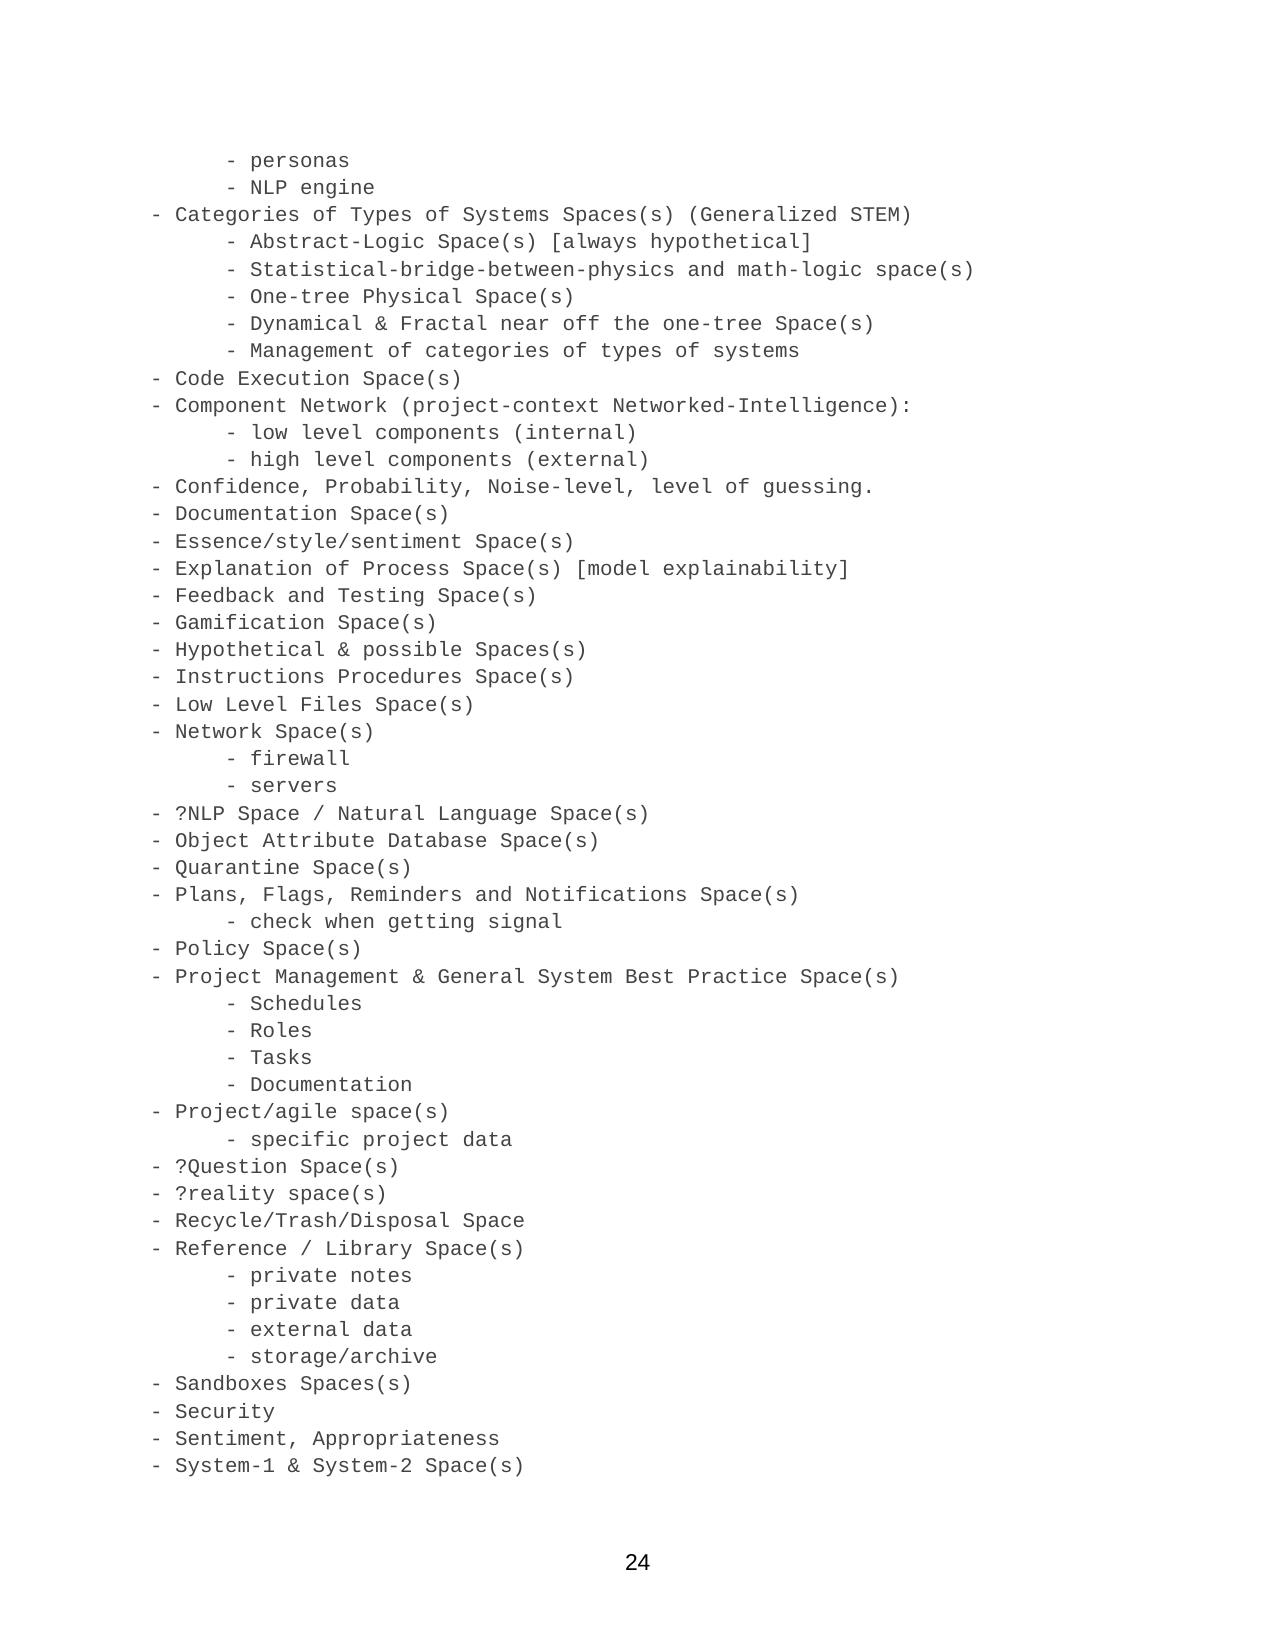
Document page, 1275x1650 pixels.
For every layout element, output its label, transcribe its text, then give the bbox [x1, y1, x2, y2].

text - Reference / Library Space(s) [150, 1237, 1125, 1261]
text - specific project data [150, 1129, 1125, 1152]
text - Policy Space(s) [150, 938, 1125, 962]
text - storage/archive [150, 1346, 1125, 1370]
text - ?Question Space(s) [150, 1156, 1125, 1179]
text - Statistical-bridge-between-physics and math-logic space(s) [150, 259, 1125, 282]
text - One-tree Physical Space(s) [150, 286, 1125, 309]
text - Confidence, Probability, Noise-level, level of guessing. [150, 476, 1125, 500]
text - low level components (internal) [150, 422, 1125, 446]
text - Hypothetical & possible Spaces(s) [150, 639, 1125, 663]
text - Schedules [150, 993, 1125, 1016]
text - Object Attribute Database Space(s) [150, 830, 1125, 853]
text - ?reality space(s) [150, 1183, 1125, 1207]
text - Tasks [150, 1047, 1125, 1071]
text - Roles [150, 1020, 1125, 1044]
text - Recycle/Trash/Disposal Space [150, 1210, 1125, 1234]
text - Explanation of Process Space(s) [model explainability] [150, 558, 1125, 581]
text - System-1 & System-2 Space(s) [150, 1455, 1125, 1479]
text - check when getting signal [150, 911, 1125, 935]
text - Documentation Space(s) [150, 503, 1125, 527]
text - Component Network (project-context Networked-Intelligence): [150, 395, 1125, 418]
text - Documentation [150, 1074, 1125, 1098]
text - personas [150, 150, 1125, 174]
text - private data [150, 1292, 1125, 1316]
text - Network Space(s) [150, 721, 1125, 744]
text - Quarantine Space(s) [150, 857, 1125, 881]
text - Code Execution Space(s) [150, 367, 1125, 391]
text - servers [150, 775, 1125, 799]
text - Project/agile space(s) [150, 1102, 1125, 1125]
text - firewall [150, 748, 1125, 772]
text - Abstract-Logic Space(s) [always hypothetical] [150, 232, 1125, 255]
text - Categories of Types of Systems Spaces(s) (Generalized STEM) [150, 204, 1125, 228]
text - Dynamical & Fractal near off the one-tree Space(s) [150, 313, 1125, 337]
text - private notes [150, 1265, 1125, 1288]
text - NLP engine [150, 177, 1125, 201]
text - Project Management & General System Best Practice Space(s) [150, 966, 1125, 989]
text - ?NLP Space / Natural Language Space(s) [150, 802, 1125, 826]
text - Sentiment, Appropriateness [150, 1428, 1125, 1451]
text - Security [150, 1401, 1125, 1424]
text - Feedback and Testing Space(s) [150, 585, 1125, 609]
text - Management of categories of types of systems [150, 340, 1125, 364]
text - Gamification Space(s) [150, 612, 1125, 636]
text - Low Level Files Space(s) [150, 694, 1125, 717]
text - Plans, Flags, Reminders and Notifications Space(s) [150, 884, 1125, 908]
text - Sandboxes Spaces(s) [150, 1373, 1125, 1397]
text - high level components (external) [150, 449, 1125, 473]
text - Essence/style/sentiment Space(s) [150, 531, 1125, 554]
text - external data [150, 1319, 1125, 1343]
text - Instructions Procedures Space(s) [150, 667, 1125, 690]
